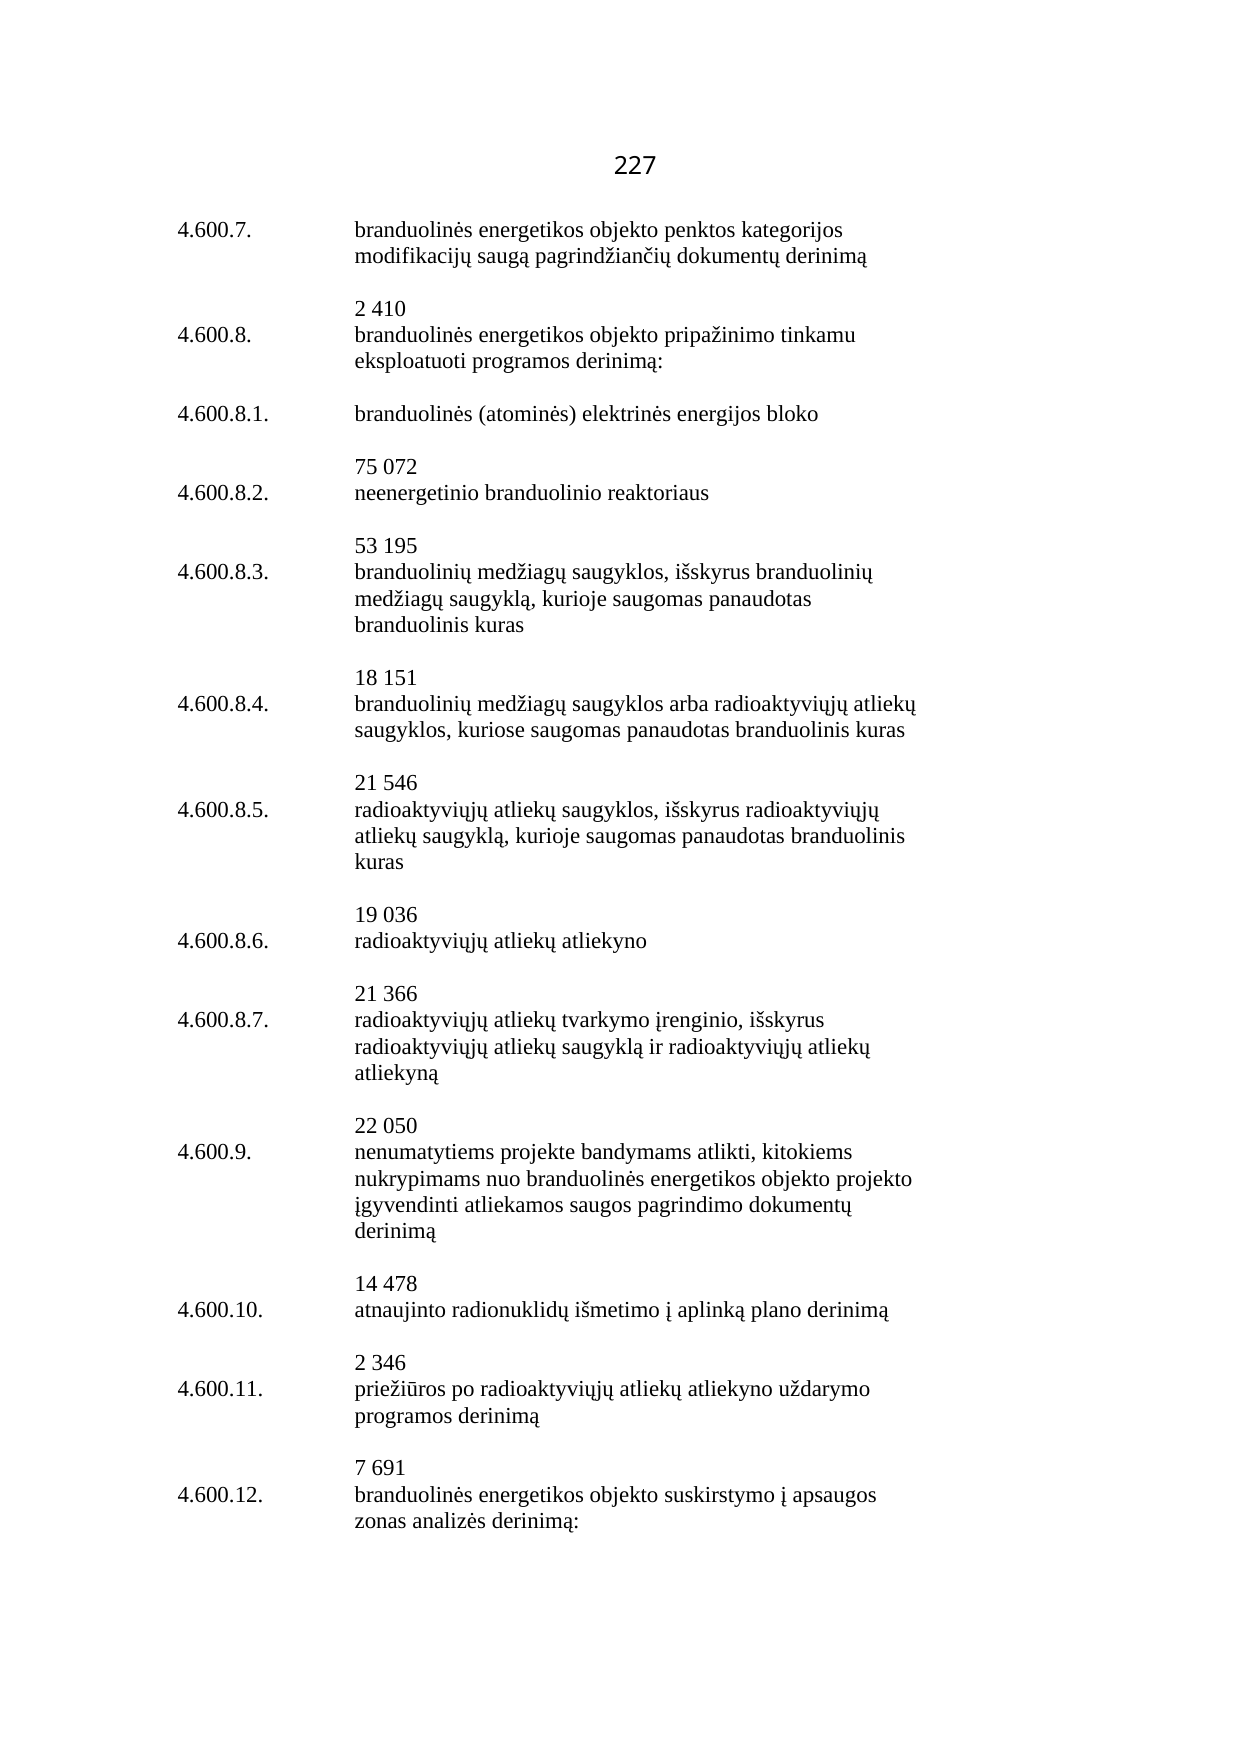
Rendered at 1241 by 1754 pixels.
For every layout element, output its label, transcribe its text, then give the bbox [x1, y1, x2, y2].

text derinimą 14 478 [354, 1217, 945, 1296]
text 4.600.8.1. branduolinės (atominės) elektrinės energijos bloko 75 072 [177, 400, 945, 479]
text atliekų saugyklą, kurioje saugomas panaudotas branduolinis [354, 822, 945, 848]
text branduolinis kuras 18 151 [354, 611, 945, 690]
text 4.600.8.3. branduolinių medžiagų saugyklos, išskyrus branduolinių [177, 558, 945, 585]
text 4.600.8.6. radioaktyviųjų atliekų atliekyno 21 366 [177, 927, 945, 1006]
text eksploatuoti programos derinimą: [354, 348, 945, 400]
text radioaktyviųjų atliekų saugyklą ir radioaktyviųjų atliekų [354, 1033, 945, 1059]
text 4.600.8.5. radioaktyviųjų atliekų saugyklos, išskyrus radioaktyviųjų [177, 796, 945, 822]
text zonas analizės derinimą: [354, 1507, 945, 1560]
text 4.600.8.7. radioaktyviųjų atliekų tvarkymo įrenginio, išskyrus [177, 1006, 945, 1033]
text modifikacijų saugą pagrindžiančių dokumentų derinimą 2 410 [354, 242, 945, 321]
text saugyklos, kuriose saugomas panaudotas branduolinis kuras 21 546 [354, 717, 945, 796]
text 4.600.8.2. neenergetinio branduolinio reaktoriaus 53 195 [177, 479, 945, 558]
text įgyvendinti atliekamos saugos pagrindimo dokumentų [354, 1191, 945, 1217]
text 4.600.11. priežiūros po radioaktyviųjų atliekų atliekyno uždarymo [177, 1375, 945, 1402]
text 4.600.12. branduolinės energetikos objekto suskirstymo į apsaugos [177, 1481, 945, 1507]
text 4.600.8. branduolinės energetikos objekto pripažinimo tinkamu [177, 321, 945, 348]
text programos derinimą 7 691 [354, 1402, 945, 1481]
text kuras 19 036 [354, 848, 945, 927]
text 4.600.7. branduolinės energetikos objekto penktos kategorijos [177, 216, 945, 242]
text nukrypimams nuo branduolinės energetikos objekto projekto [354, 1164, 945, 1191]
text 4.600.9. nenumatytiems projekte bandymams atlikti, kitokiems [177, 1138, 945, 1164]
text 4.600.8.4. branduolinių medžiagų saugyklos arba radioaktyviųjų atliekų [177, 690, 945, 717]
text atliekyną 22 050 [354, 1059, 945, 1138]
text medžiagų saugyklą, kurioje saugomas panaudotas [354, 585, 945, 611]
text 4.600.10. atnaujinto radionuklidų išmetimo į aplinką plano derinimą 2 346 [177, 1296, 945, 1375]
